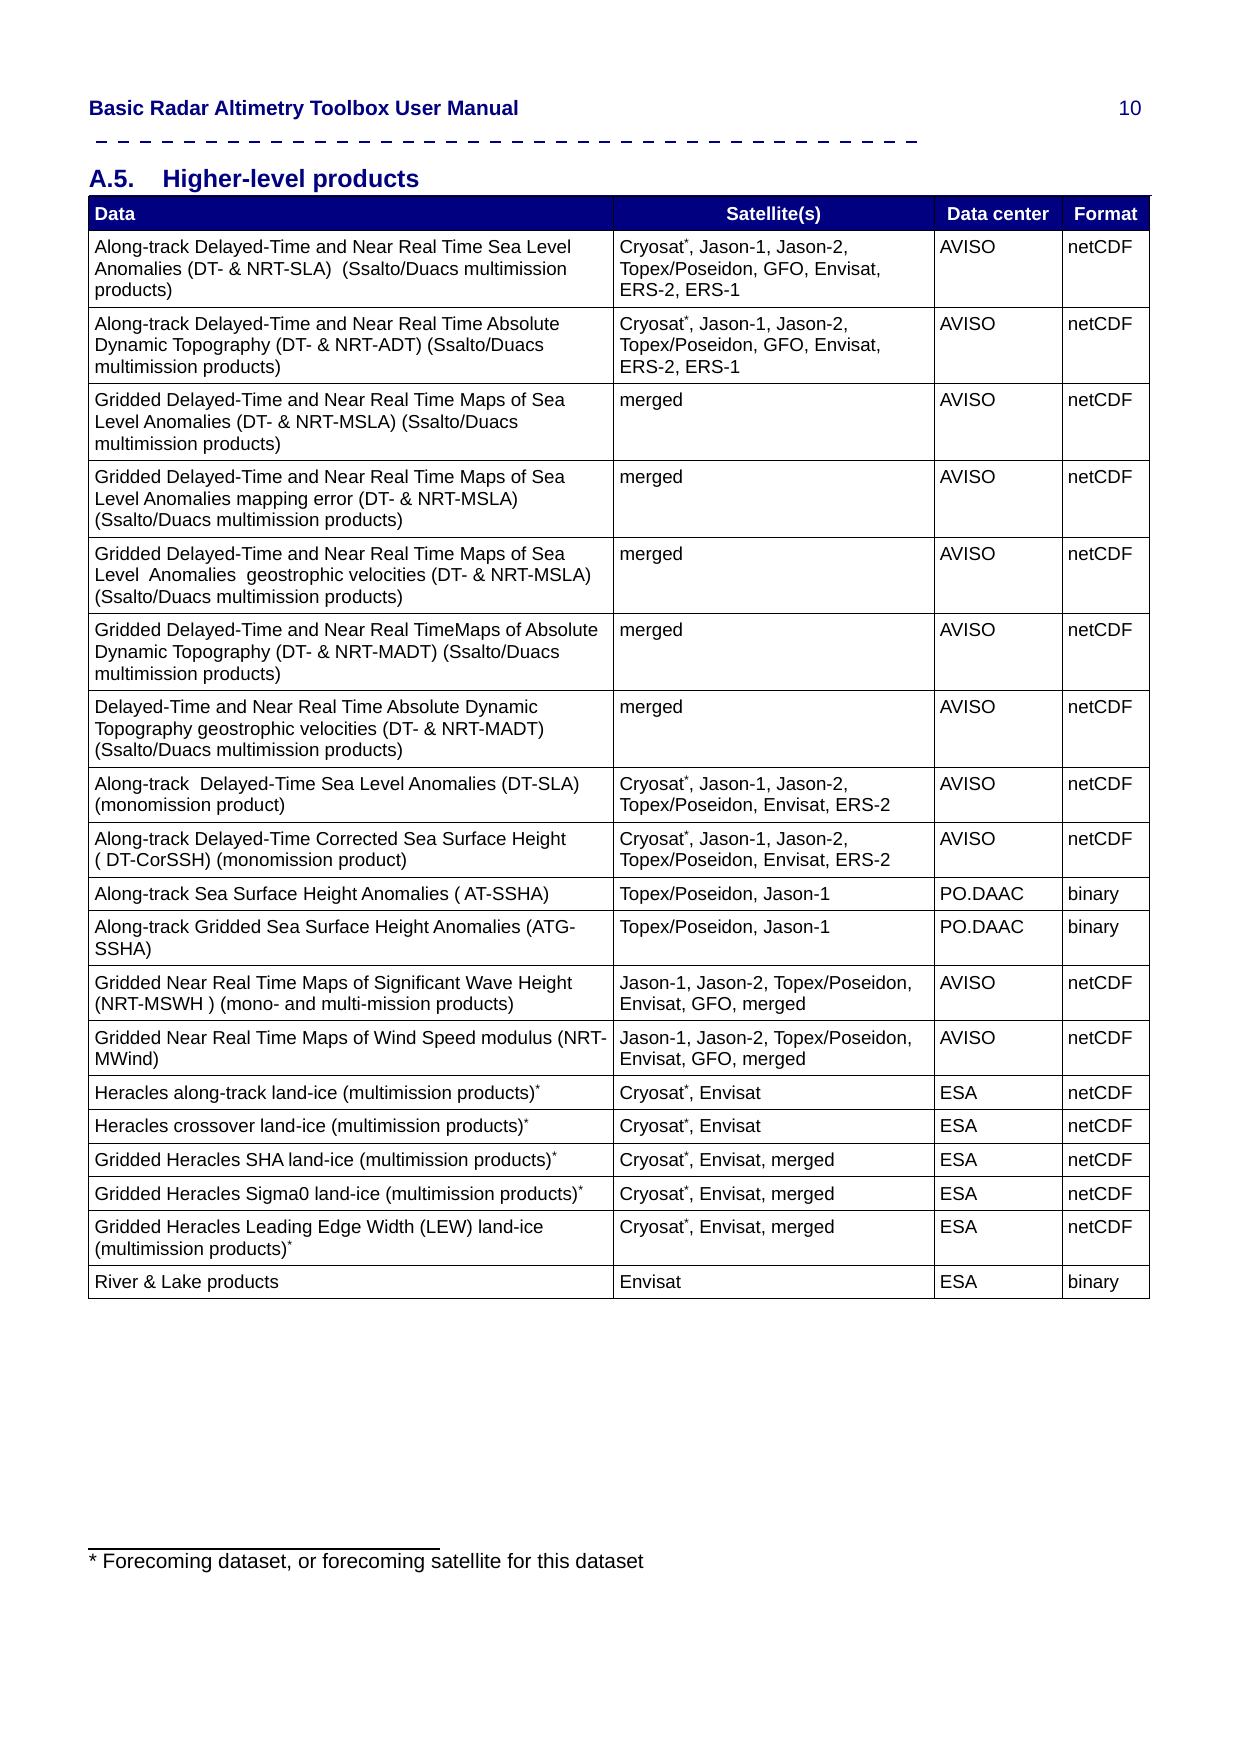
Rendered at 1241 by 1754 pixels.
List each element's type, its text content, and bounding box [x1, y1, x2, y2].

table_cell AVISO [935, 538, 1062, 613]
table_cell netCDF [1063, 1021, 1149, 1075]
table_cell Topex/Poseidon, Jason-1 [614, 911, 934, 965]
table_cell AVISO [935, 308, 1062, 383]
table_cell AVISO [935, 691, 1062, 766]
subtitle Higher-level products [88, 164, 1152, 196]
table_cell Along-track Sea Surface Height Anomalies ( AT-SSHA) [89, 878, 613, 910]
table_cell netCDF [1063, 1144, 1149, 1176]
table_cell Gridded Heracles SHA land-ice (multimission products)* [89, 1144, 613, 1176]
table_cell Jason-1, Jason-2, Topex/Poseidon, Envisat, GFO, merged [614, 1021, 934, 1075]
table_header Satellite(s) [614, 197, 934, 230]
table_cell netCDF [1063, 1211, 1149, 1265]
table_cell Gridded Near Real Time Maps of Wind Speed modulus (NRT-MWind) [89, 1021, 613, 1075]
table_cell binary [1063, 911, 1149, 965]
table_cell ESA [935, 1177, 1062, 1209]
table_cell AVISO [935, 966, 1062, 1020]
table_cell Cryosat*, Envisat [614, 1110, 934, 1142]
table_cell binary [1063, 1266, 1149, 1298]
table_cell merged [614, 614, 934, 690]
table_cell Cryosat*, Jason-1, Jason-2, Topex/Poseidon, GFO, Envisat, ERS-2, ERS-1 [614, 231, 934, 306]
table_cell AVISO [935, 231, 1062, 306]
table_cell netCDF [1063, 1177, 1149, 1209]
table_cell Cryosat*, Envisat [614, 1076, 934, 1109]
table_cell AVISO [935, 823, 1062, 877]
table_cell ESA [935, 1110, 1062, 1142]
table_header Data center [935, 197, 1062, 230]
table_cell AVISO [935, 1021, 1062, 1075]
table_cell netCDF [1063, 461, 1149, 536]
table_cell AVISO [935, 768, 1062, 821]
table_cell Along-track Delayed-Time Corrected Sea Surface Height ( DT-CorSSH) (monomission product) [89, 823, 613, 877]
table_cell binary [1063, 878, 1149, 910]
table_cell Envisat [614, 1266, 934, 1298]
table_cell Heracles crossover land-ice (multimission products)* [89, 1110, 613, 1142]
table_cell Cryosat*, Jason-1, Jason-2, Topex/Poseidon, GFO, Envisat, ERS-2, ERS-1 [614, 308, 934, 383]
table_cell netCDF [1063, 308, 1149, 383]
table_cell netCDF [1063, 1076, 1149, 1109]
table_cell Along-track Delayed-Time and Near Real Time Absolute Dynamic Topography (DT- & NRT-ADT) (Ssalto/Duacs multimission products) [89, 308, 613, 383]
table_header Data [89, 197, 613, 230]
table_cell netCDF [1063, 614, 1149, 690]
table_cell Delayed-Time and Near Real Time Absolute Dynamic Topography geostrophic velocities (DT- & NRT-MADT) (Ssalto/Duacs multimission products) [89, 691, 613, 766]
table_cell netCDF [1063, 768, 1149, 821]
table_cell Heracles along-track land-ice (multimission products)* [89, 1076, 613, 1109]
table_cell ESA [935, 1266, 1062, 1298]
table_cell Along-track Delayed-Time Sea Level Anomalies (DT-SLA) (monomission product) [89, 768, 613, 821]
table_cell ESA [935, 1076, 1062, 1109]
table_cell ESA [935, 1144, 1062, 1176]
table_cell netCDF [1063, 1110, 1149, 1142]
table_cell Gridded Delayed-Time and Near Real Time Maps of Sea Level Anomalies geostrophic velocities (DT- & NRT-MSLA) (Ssalto/Duacs multimission products) [89, 538, 613, 613]
table_cell netCDF [1063, 538, 1149, 613]
table_cell Gridded Delayed-Time and Near Real Time Maps of Sea Level Anomalies mapping error (DT- & NRT-MSLA) (Ssalto/Duacs multimission products) [89, 461, 613, 536]
table_cell River & Lake products [89, 1266, 613, 1298]
table_cell Along-track Gridded Sea Surface Height Anomalies (ATG-SSHA) [89, 911, 613, 965]
table_cell Gridded Delayed-Time and Near Real Time Maps of Sea Level Anomalies (DT- & NRT-MSLA) (Ssalto/Duacs multimission products) [89, 384, 613, 460]
table_cell Cryosat*, Jason-1, Jason-2, Topex/Poseidon, Envisat, ERS-2 [614, 768, 934, 821]
table_header Format [1063, 197, 1149, 230]
table_cell Topex/Poseidon, Jason-1 [614, 878, 934, 910]
table_cell Jason-1, Jason-2, Topex/Poseidon, Envisat, GFO, merged [614, 966, 934, 1020]
table_cell Gridded Delayed-Time and Near Real TimeMaps of Absolute Dynamic Topography (DT- & NRT-MADT) (Ssalto/Duacs multimission products) [89, 614, 613, 690]
table_cell merged [614, 538, 934, 613]
table_cell PO.DAAC [935, 878, 1062, 910]
table_cell netCDF [1063, 384, 1149, 460]
table_cell ESA [935, 1211, 1062, 1265]
table_cell AVISO [935, 614, 1062, 690]
table_cell merged [614, 461, 934, 536]
table_cell AVISO [935, 384, 1062, 460]
table_cell netCDF [1063, 823, 1149, 877]
table_cell Cryosat*, Envisat, merged [614, 1144, 934, 1176]
table_cell Cryosat, Jason-1, Jason-2, Topex/Poseidon, Envisat, ERS-2 [614, 823, 934, 877]
table_cell netCDF [1063, 966, 1149, 1020]
table_cell Gridded Heracles Leading Edge Width (LEW) land-ice (multimission products)* [89, 1211, 613, 1265]
table_cell merged [614, 384, 934, 460]
table_cell netCDF [1063, 231, 1149, 306]
table_cell PO.DAAC [935, 911, 1062, 965]
table_cell Cryosat*, Envisat, merged [614, 1177, 934, 1209]
table_cell Along-track Delayed-Time and Near Real Time Sea Level Anomalies (DT- & NRT-SLA) (Ssalto/Duacs multimission products) [89, 231, 613, 306]
table_cell Gridded Heracles Sigma0 land-ice (multimission products)* [89, 1177, 613, 1209]
table_cell Cryosat*, Envisat, merged [614, 1211, 934, 1265]
table_cell Gridded Near Real Time Maps of Significant Wave Height (NRT-MSWH ) (mono- and multi-mission products) [89, 966, 613, 1020]
table_cell netCDF [1063, 691, 1149, 766]
table_cell merged [614, 691, 934, 766]
table_cell AVISO [935, 461, 1062, 536]
